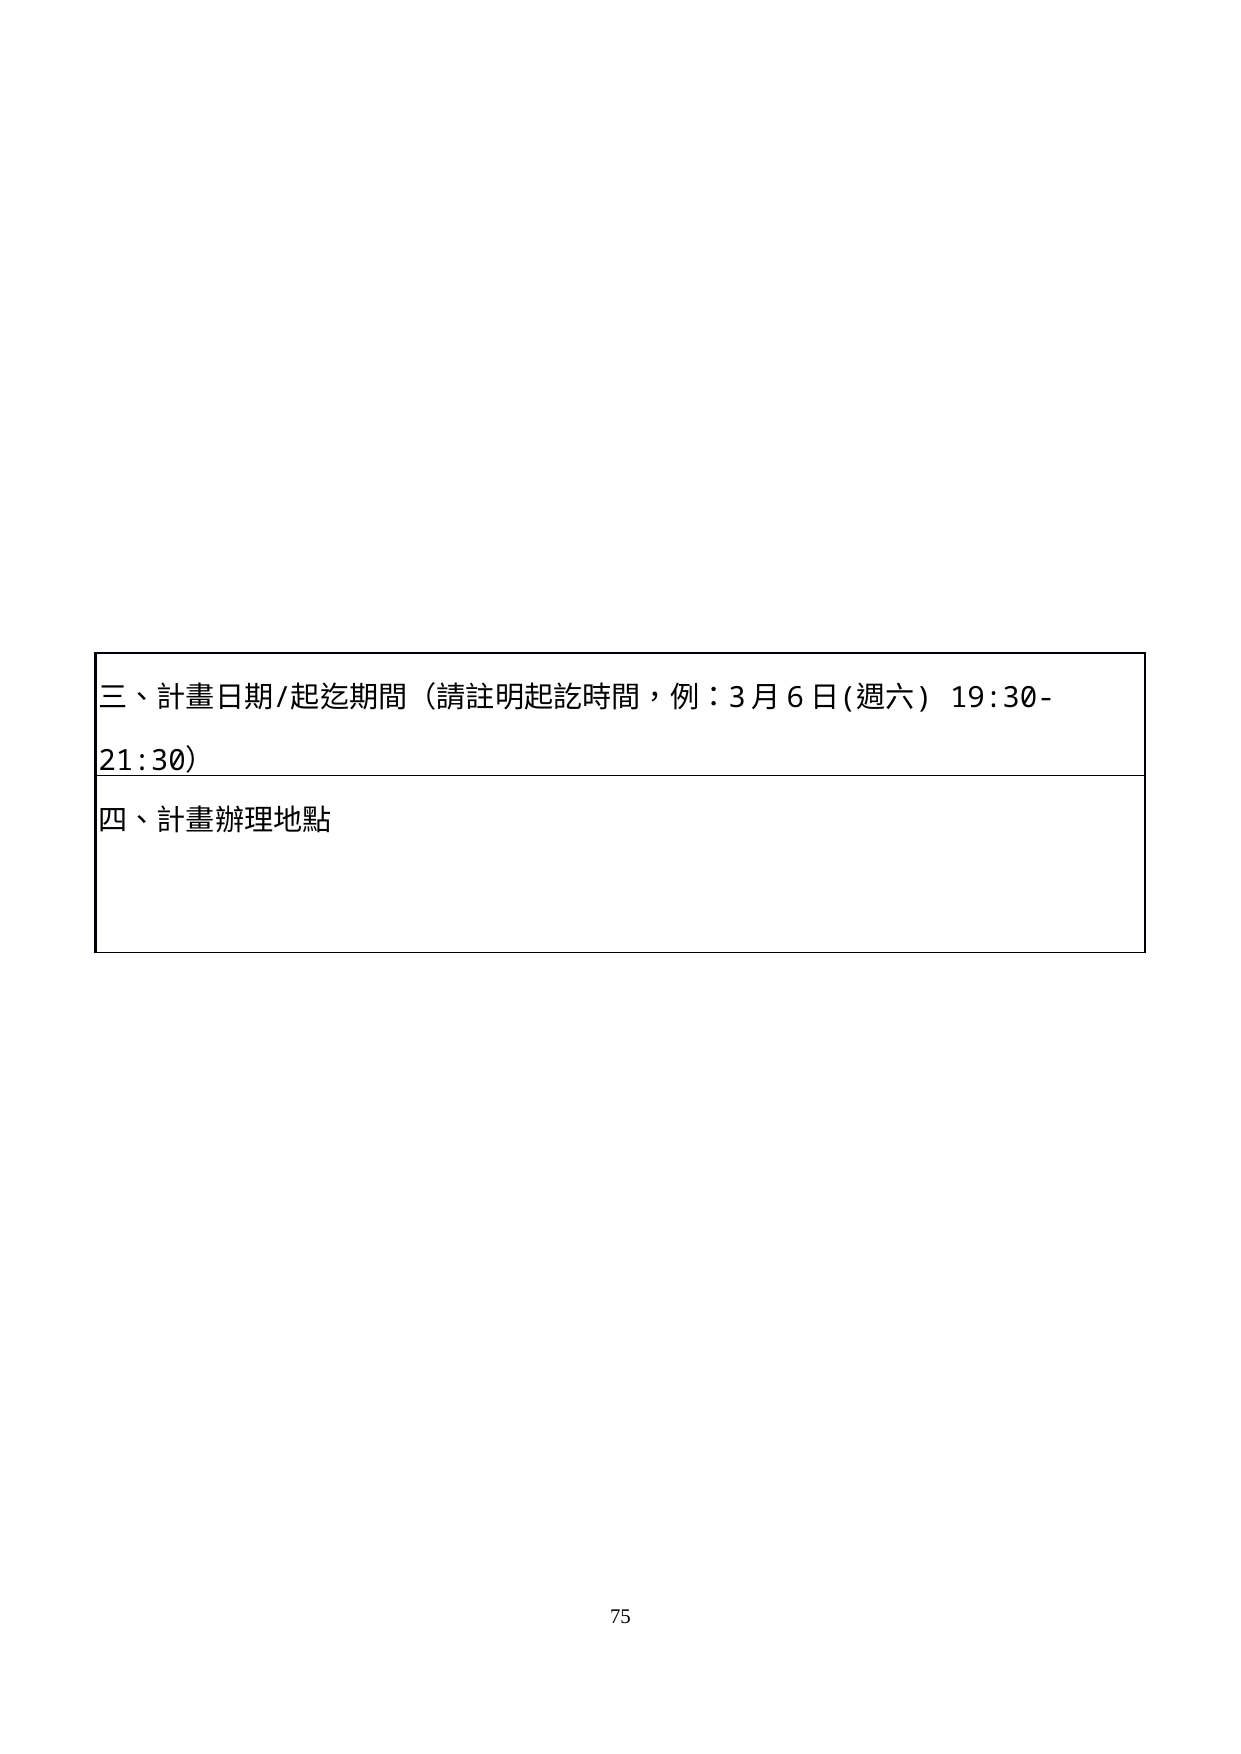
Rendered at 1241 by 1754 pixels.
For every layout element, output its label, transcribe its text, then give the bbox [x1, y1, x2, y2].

table_cell 三、計畫日期/起迄期間（請註明起訖時間，例：3月6日(週六) 19:30-21:30） [97, 654, 1144, 775]
table_cell 四、計畫辦理地點 [97, 776, 1144, 952]
